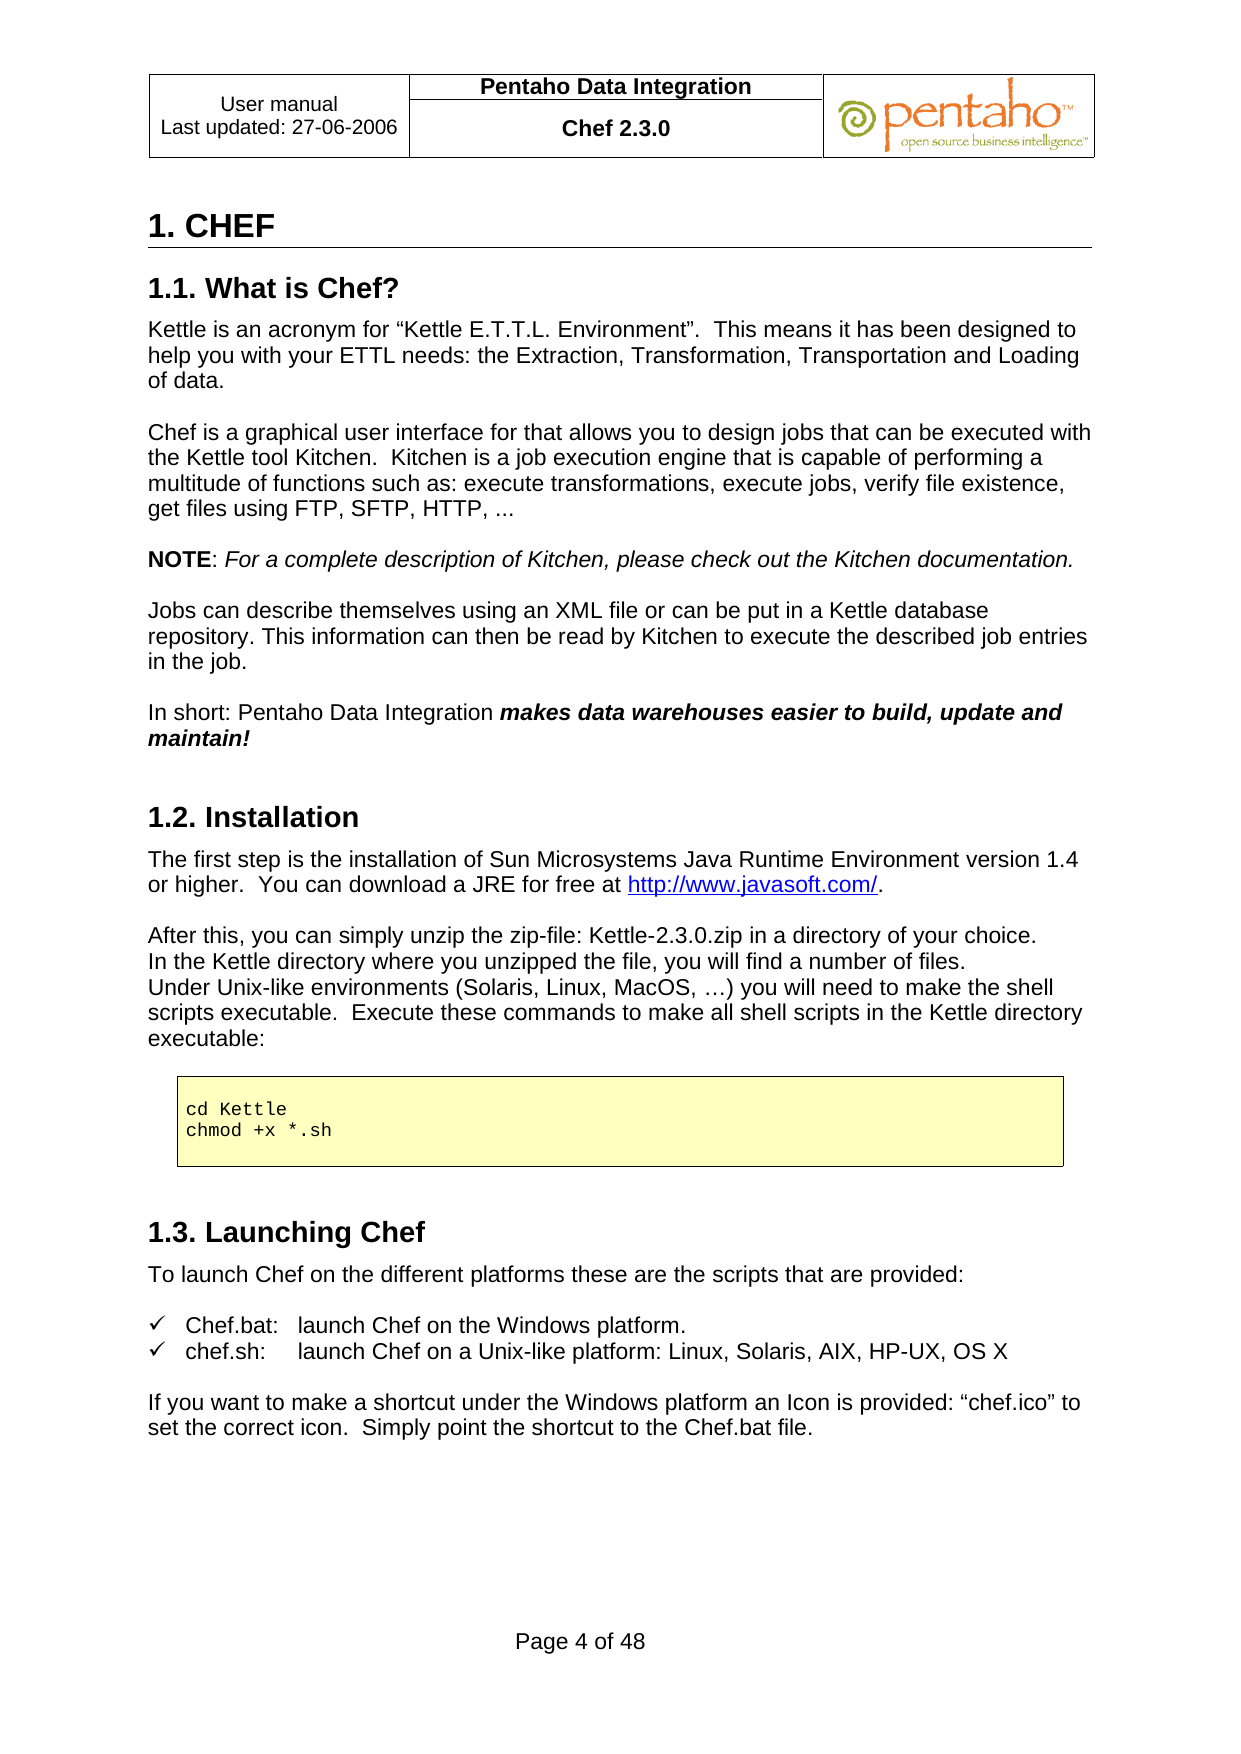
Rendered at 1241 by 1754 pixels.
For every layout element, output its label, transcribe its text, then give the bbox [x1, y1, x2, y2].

text cd Kettle [178, 1098, 1063, 1119]
text Kettle is an acronym for “Kettle E.T.T.L. Environment”. This means it has been designed to help you with your ETTL needs: the Extraction, Transformation, Transportation and Loading of data. [148, 317, 1092, 394]
subtitle What is Chef? [148, 272, 1092, 304]
list Chef.bat: launch Chef on the Windows platform. [148, 1313, 1092, 1338]
text Under Unix-like environments (Solaris, Linux, MacOS, …) you will need to make the shell scripts executable. Execute these commands to make all shell scripts in the Kettle directory executable: [148, 974, 1092, 1051]
text NOTE: For a complete description of Kitchen, please check out the Kitchen documentation. [148, 547, 1092, 572]
subtitle Installation [148, 801, 1092, 834]
list chef.sh: launch Chef on a Unix-like platform: Linux, Solaris, AIX, HP-UX, OS X [148, 1338, 1092, 1364]
text The first step is the installation of Sun Microsystems Java Runtime Environment version 1.4 or higher. You can download a JRE for free at http://www.javasoft.com/. [148, 847, 1092, 898]
text chmod +x *.sh [178, 1119, 1063, 1140]
text Chef is a graphical user interface for that allows you to design jobs that can be executed with the Kettle tool Kitchen. Kitchen is a job execution engine that is capable of performing a multitude of functions such as: execute transformations, execute jobs, verify file existence, get files using FTP, SFTP, HTTP, ... [148, 419, 1092, 521]
text After this, you can simply unzip the zip-file: Kettle-2.3.0.zip in a directory of your choice. [148, 923, 1092, 949]
text To launch Chef on the different platforms these are the scripts that are provided: [148, 1262, 1092, 1287]
text In the Kettle directory where you unzipped the file, you will find a number of files. [148, 949, 1092, 974]
subtitle Chef [148, 208, 1092, 247]
subtitle Launching Chef [148, 1216, 1092, 1249]
text Jobs can describe themselves using an XML file or can be put in a Kettle database repository. This information can then be read by Kitchen to execute the described job entries in the job. [148, 598, 1092, 674]
text If you want to make a shortcut under the Windows platform an Icon is provided: “chef.ico” to set the correct icon. Simply point the shortcut to the Chef.bat file. [148, 1389, 1092, 1441]
text In short: Pentaho Data Integration makes data warehouses easier to build, update and maintain! [148, 700, 1092, 751]
